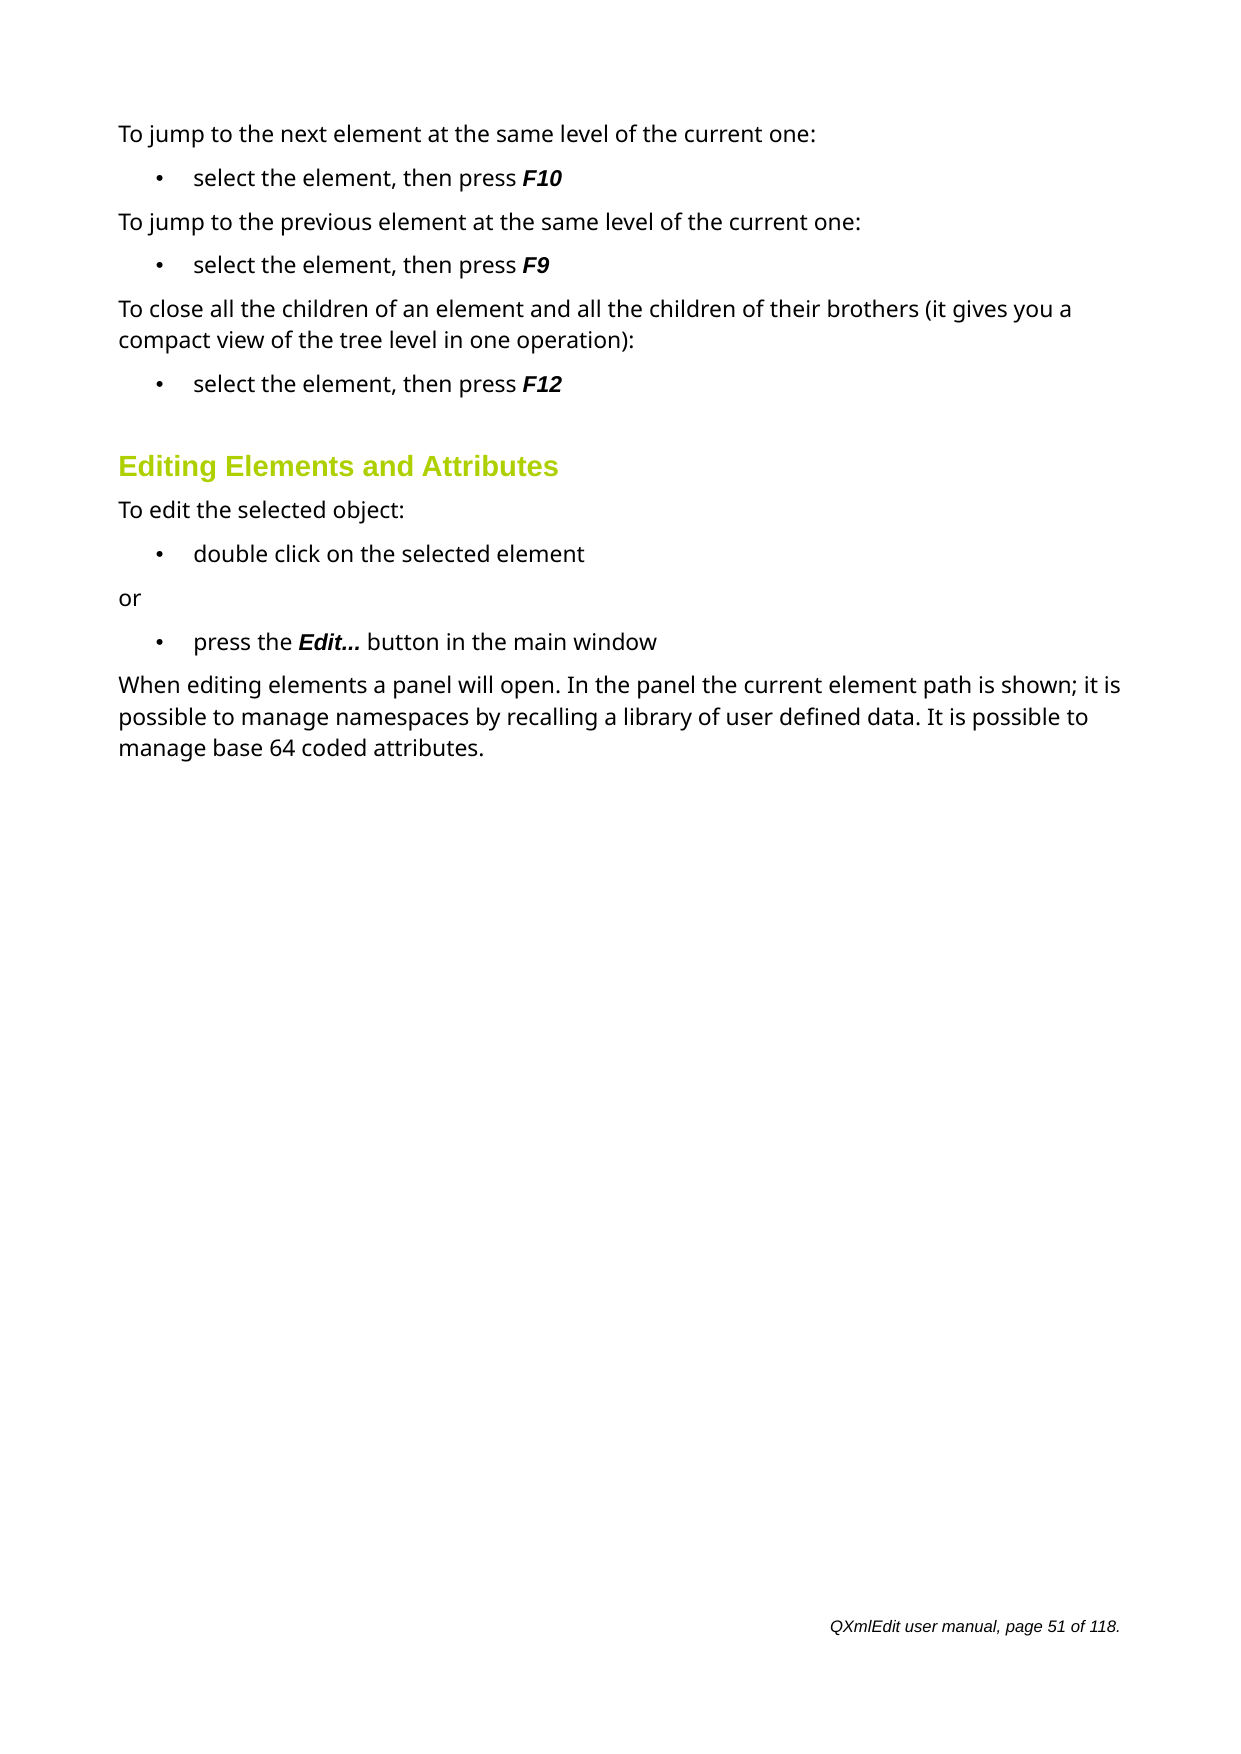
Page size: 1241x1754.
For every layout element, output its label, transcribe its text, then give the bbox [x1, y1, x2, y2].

text or [118, 582, 1122, 613]
text To jump to the next element at the same level of the current one: [118, 118, 1122, 149]
text To jump to the previous element at the same level of the current one: [118, 206, 1122, 237]
list press the Edit... button in the main window [156, 626, 1122, 657]
list select the element, then press F10 [156, 162, 1122, 193]
text To close all the children of an element and all the children of their brothers (it gives you a compact view of the tree level in one operation): [118, 293, 1122, 356]
list select the element, then press F9 [156, 249, 1122, 281]
text To edit the selected object: [118, 494, 1122, 526]
text When editing elements a panel will open. In the panel the current element path is shown; it is possible to manage namespaces by recalling a library of user defined data. It is possible to manage base 64 coded attributes. [118, 669, 1122, 763]
subtitle Editing Elements and Attributes [118, 448, 1122, 482]
list select the element, then press F12 [156, 368, 1122, 399]
list double click on the selected element [156, 538, 1122, 569]
